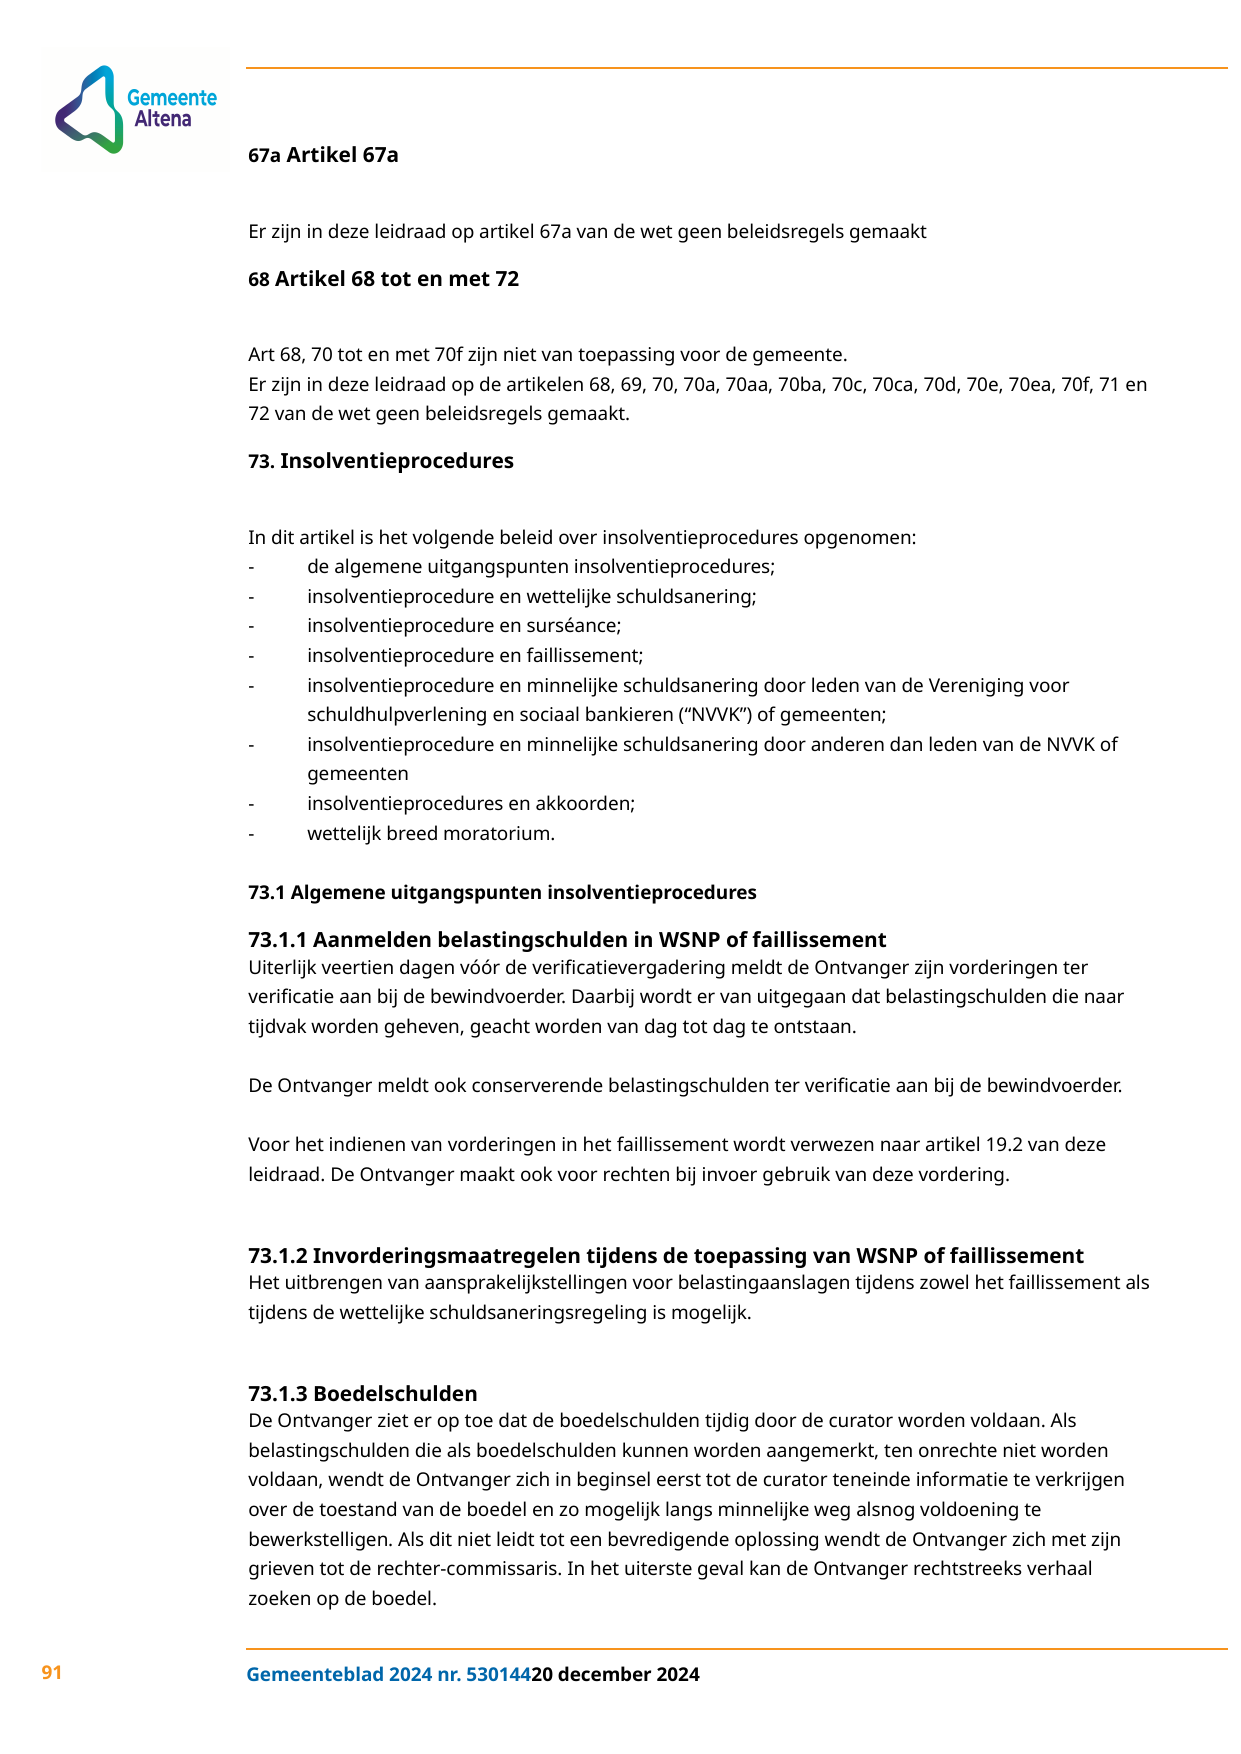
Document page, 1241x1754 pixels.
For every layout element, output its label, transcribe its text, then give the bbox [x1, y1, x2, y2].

list insolventieprocedures en akkoorden; [248, 790, 1152, 816]
picture [41, 47, 231, 172]
text 73.1.3 Boedelschulden [248, 1379, 1152, 1407]
text Het uitbrengen van aansprakelijkstellingen voor belastingaanslagen tijdens zowel het faillissement als tijdens de wettelijke schuldsaneringsregeling is mogelijk. [248, 1269, 1152, 1325]
text 73.1 Algemene uitgangspunten insolventieprocedures [248, 879, 1152, 905]
list insolventieprocedure en wettelijke schuldsanering; [248, 583, 1152, 609]
text 68 Artikel 68 tot en met 72 [248, 264, 1152, 292]
text 73.1.2 Invorderingsmaatregelen tijdens de toepassing van WSNP of faillissement [248, 1241, 1152, 1269]
text De Ontvanger meldt ook conserverende belastingschulden ter verificatie aan bij de bewindvoerder. [248, 1072, 1152, 1098]
text Er zijn in deze leidraad op artikel 67a van de wet geen beleidsregels gemaakt [248, 218, 1152, 244]
list insolventieprocedure en minnelijke schuldsanering door leden van de Vereniging voor schuldhulpverlening en sociaal bankieren (“NVVK”) of gemeenten; [248, 672, 1152, 727]
list insolventieprocedure en faillissement; [248, 642, 1152, 668]
list de algemene uitgangspunten insolventieprocedures; [248, 553, 1152, 579]
text Voor het indienen van vorderingen in het faillissement wordt verwezen naar artikel 19.2 van deze leidraad. De Ontvanger maakt ook voor rechten bij invoer gebruik van deze vordering. [248, 1131, 1152, 1187]
text Er zijn in deze leidraad op de artikelen 68, 69, 70, 70a, 70aa, 70ba, 70c, 70ca, 70d, 70e, 70ea, 70f, 71 en 72 van de wet geen beleidsregels gemaakt. [248, 371, 1152, 426]
list insolventieprocedure en surséance; [248, 613, 1152, 638]
text 67a Artikel 67a [248, 140, 1152, 169]
list wettelijk breed moratorium. [248, 820, 1152, 846]
list insolventieprocedure en minnelijke schuldsanering door anderen dan leden van de NVVK of gemeenten [248, 731, 1152, 786]
text De Ontvanger ziet er op toe dat de boedelschulden tijdig door de curator worden voldaan. Als belastingschulden die als boedelschulden kunnen worden aangemerkt, ten onrechte niet worden voldaan, wendt de Ontvanger zich in beginsel eerst tot de curator teneinde informatie te verkrijgen over de toestand van de boedel en zo mogelijk langs minnelijke weg alsnog voldoening te bewerkstelligen. Als dit niet leidt tot een bevredigende oplossing wendt de Ontvanger zich met zijn grieven tot de rechter-commissaris. In het uiterste geval kan de Ontvanger rechtstreeks verhaal zoeken op de boedel. [248, 1407, 1152, 1611]
text 73.1.1 Aanmelden belastingschulden in WSNP of faillissement [248, 926, 1152, 954]
text Art 68, 70 tot en met 70f zijn niet van toepassing voor de gemeente. [248, 341, 1152, 367]
text In dit artikel is het volgende beleid over insolventieprocedures opgenomen: [248, 524, 1152, 550]
text Uiterlijk veertien dagen vóór de verificatievergadering meldt de Ontvanger zijn vorderingen ter verificatie aan bij de bewindvoerder. Daarbij wordt er van uitgegaan dat belastingschulden die naar tijdvak worden geheven, geacht worden van dag tot dag te ontstaan. [248, 954, 1152, 1039]
text 73. Insolventieprocedures [248, 446, 1152, 475]
